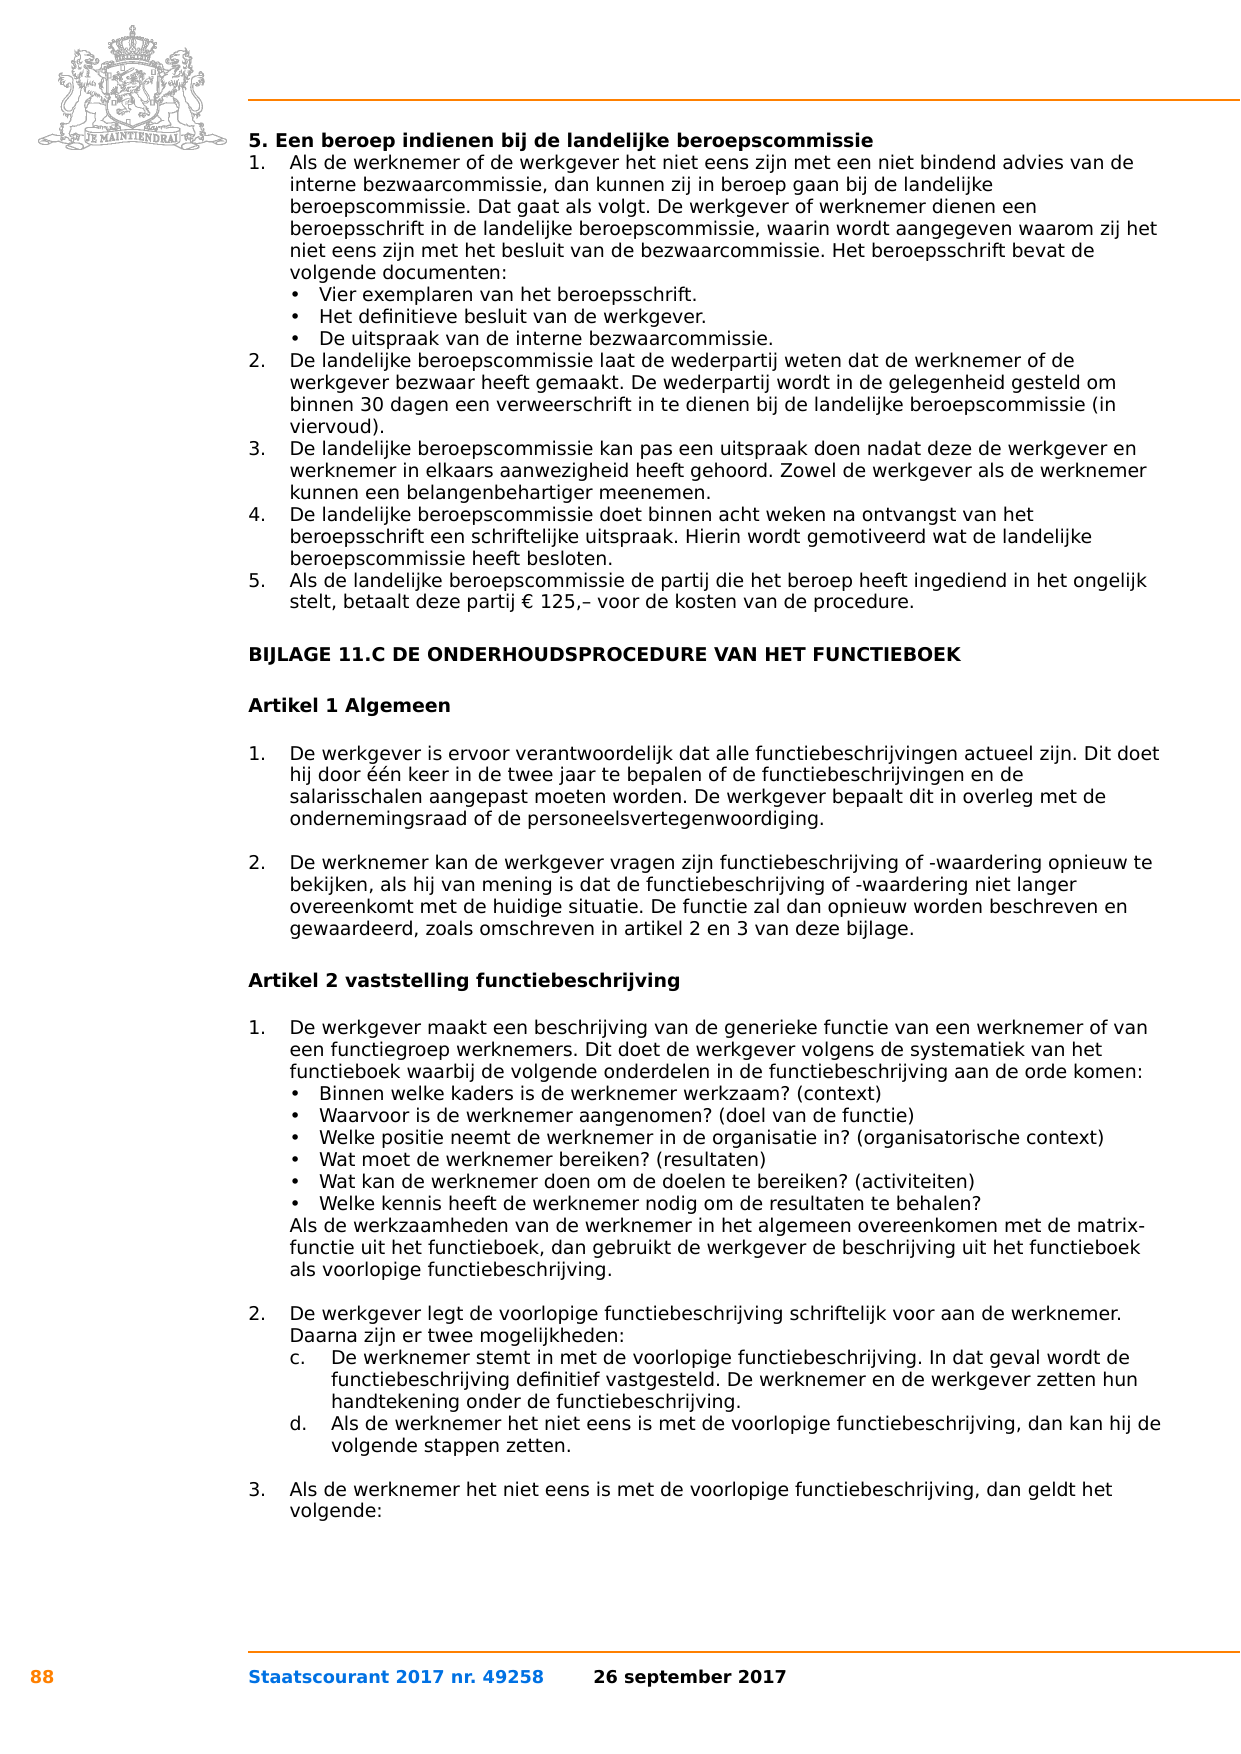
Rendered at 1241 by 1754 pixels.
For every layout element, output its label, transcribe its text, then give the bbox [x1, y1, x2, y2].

text 3. De landelijke beroepscommissie kan pas een uitspraak doen nadat deze de werkgever en werknemer in elkaars aanwezigheid heeft gehoord. Zowel de werkgever als de werknemer kunnen een belangenbehartiger meenemen. [248, 438, 1163, 503]
subtitle 5. Een beroep indienen bij de landelijke beroepscommissie [248, 130, 1163, 152]
text • Het definitieve besluit van de werkgever. [289, 306, 1163, 328]
text 1. De werkgever maakt een beschrijving van de generieke functie van een werknemer of van een functiegroep werknemers. Dit doet de werkgever volgens de systematiek van het functieboek waarbij de volgende onderdelen in de functiebeschrijving aan de orde komen: [248, 1017, 1163, 1083]
text • Waarvoor is de werknemer aangenomen? (doel van de functie) [289, 1105, 1163, 1127]
text • Welke kennis heeft de werknemer nodig om de resultaten te behalen? [289, 1193, 1163, 1215]
text • De uitspraak van de interne bezwaarcommissie. [289, 328, 1163, 350]
text • Vier exemplaren van het beroepsschrift. [289, 284, 1163, 306]
picture [38, 25, 227, 150]
text • Welke positie neemt de werknemer in de organisatie in? (organisatorische context) [289, 1127, 1163, 1149]
text 2. De werkgever legt de voorlopige functiebeschrijving schriftelijk voor aan de werknemer. Daarna zijn er twee mogelijkheden: [248, 1303, 1163, 1347]
subtitle Artikel 1 Algemeen [248, 695, 1163, 717]
text 2. De landelijke beroepscommissie laat de wederpartij weten dat de werknemer of de werkgever bezwaar heeft gemaakt. De wederpartij wordt in de gelegenheid gesteld om binnen 30 dagen een verweerschrift in te dienen bij de landelijke beroepscommissie (in viervoud). [248, 350, 1163, 438]
subtitle Artikel 2 vaststelling functiebeschrijving [248, 970, 1163, 992]
text • Binnen welke kaders is de werknemer werkzaam? (context) [289, 1083, 1163, 1105]
text 1. De werkgever is ervoor verantwoordelijk dat alle functiebeschrijvingen actueel zijn. Dit doet hij door één keer in de twee jaar te bepalen of de functiebeschrijvingen en de salarisschalen aangepast moeten worden. De werkgever bepaalt dit in overleg met de ondernemingsraad of de personeelsvertegenwoordiging. [248, 742, 1163, 830]
subtitle BIJLAGE 11.C DE ONDERHOUDSPROCEDURE VAN HET FUNCTIEBOEK [248, 643, 1163, 665]
text 5. Als de landelijke beroepscommissie de partij die het beroep heeft ingediend in het ongelijk stelt, betaalt deze partij € 125,– voor de kosten van de procedure. [248, 569, 1163, 613]
text 2. De werknemer kan de werkgever vragen zijn functiebeschrijving of -waardering opnieuw te bekijken, als hij van mening is dat de functiebeschrijving of -waardering niet langer overeenkomt met de huidige situatie. De functie zal dan opnieuw worden beschreven en gewaardeerd, zoals omschreven in artikel 2 en 3 van deze bijlage. [248, 852, 1163, 940]
text c. De werknemer stemt in met de voorlopige functiebeschrijving. In dat geval wordt de functiebeschrijving definitief vastgesteld. De werknemer en de werkgever zetten hun handtekening onder de functiebeschrijving. [289, 1347, 1163, 1413]
text 3. Als de werknemer het niet eens is met de voorlopige functiebeschrijving, dan geldt het volgende: [248, 1478, 1163, 1522]
text 4. De landelijke beroepscommissie doet binnen acht weken na ontvangst van het beroepsschrift een schriftelijke uitspraak. Hierin wordt gemotiveerd wat de landelijke beroepscommissie heeft besloten. [248, 503, 1163, 569]
text • Wat moet de werknemer bereiken? (resultaten) [289, 1149, 1163, 1171]
text d. Als de werknemer het niet eens is met de voorlopige functiebeschrijving, dan kan hij de volgende stappen zetten. [289, 1413, 1163, 1457]
text 1. Als de werknemer of de werkgever het niet eens zijn met een niet bindend advies van de interne bezwaarcommissie, dan kunnen zij in beroep gaan bij de landelijke beroepscommissie. Dat gaat als volgt. De werkgever of werknemer dienen een beroepsschrift in de landelijke beroepscommissie, waarin wordt aangegeven waarom zij het niet eens zijn met het besluit van de bezwaarcommissie. Het beroepsschrift bevat de volgende documenten: [248, 152, 1163, 284]
text Als de werkzaamheden van de werknemer in het algemeen overeenkomen met de matrix-functie uit het functieboek, dan gebruikt de werkgever de beschrijving uit het functieboek als voorlopige functiebeschrijving. [289, 1215, 1163, 1281]
text • Wat kan de werknemer doen om de doelen te bereiken? (activiteiten) [289, 1171, 1163, 1193]
